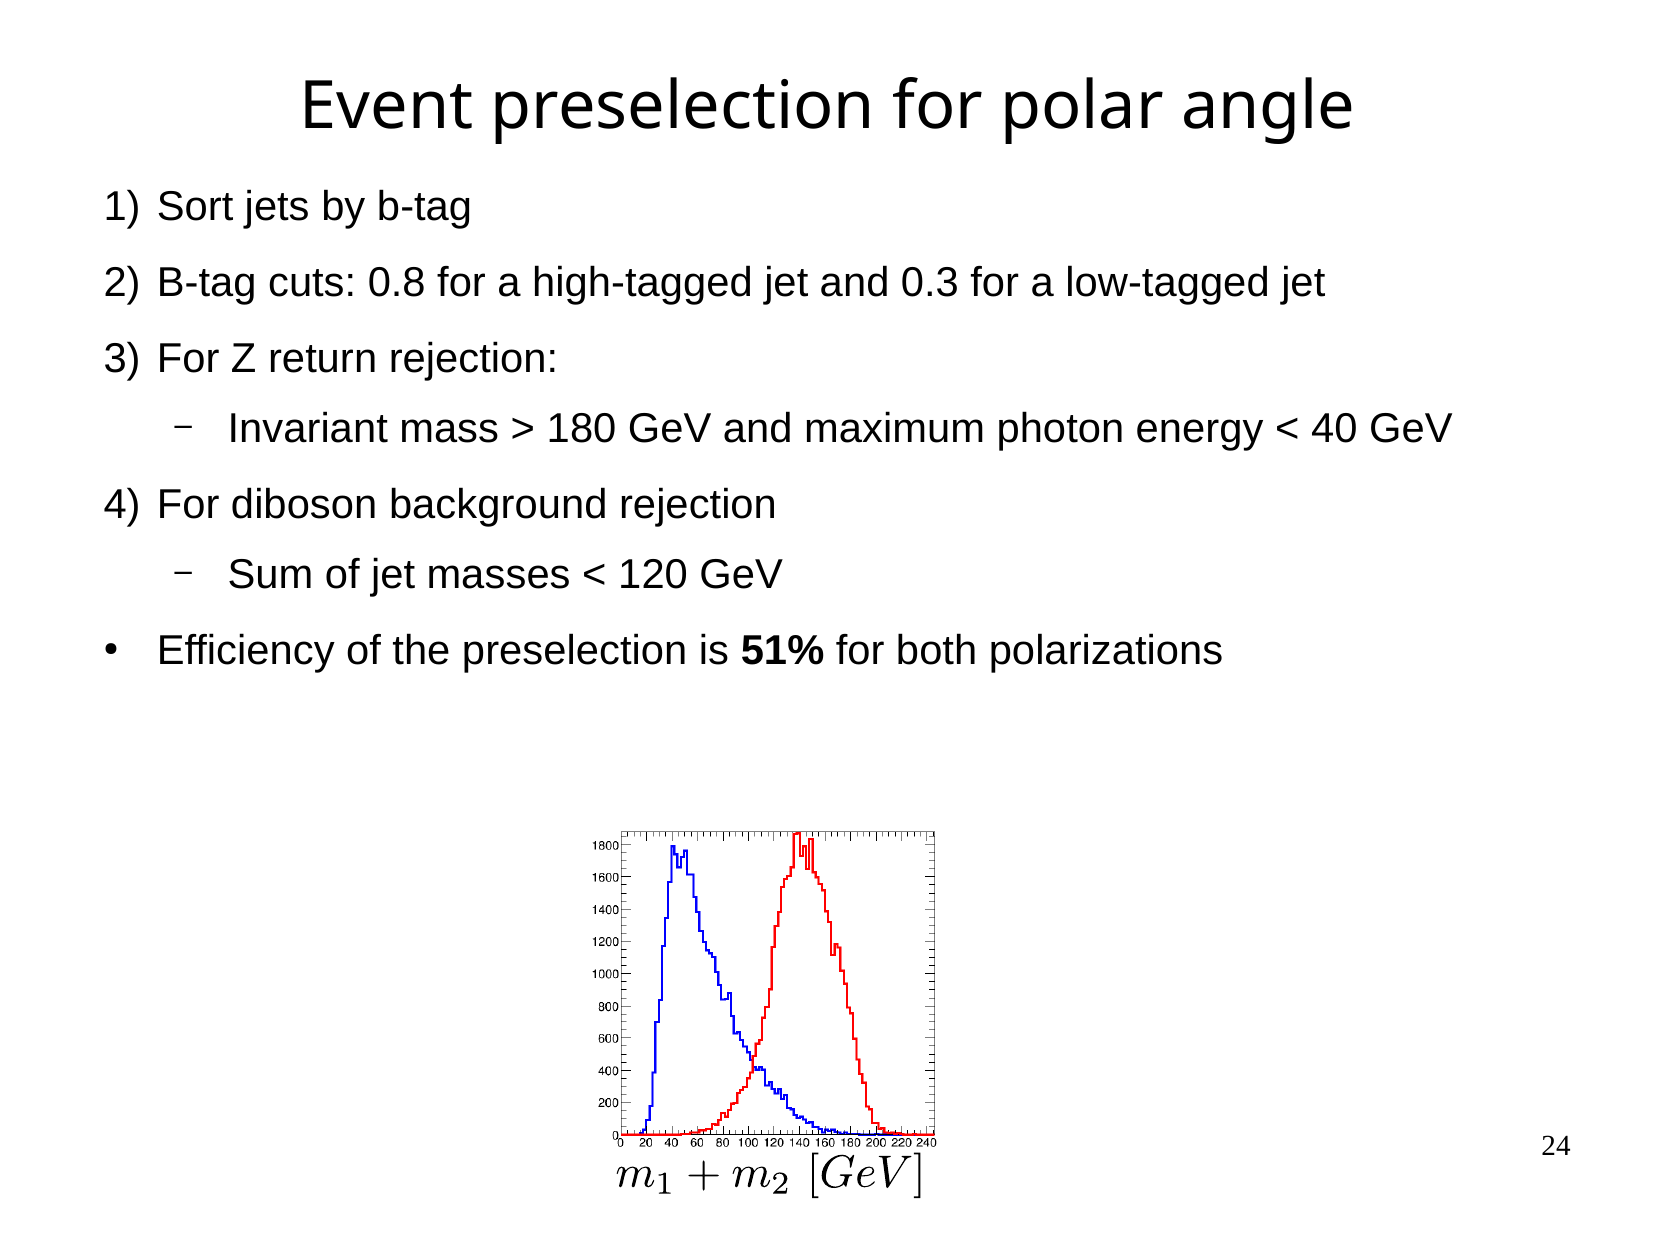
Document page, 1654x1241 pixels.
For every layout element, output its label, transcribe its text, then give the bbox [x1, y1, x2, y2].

list Sort jets by b-tag B-tag cuts: 0.8 for a high-tagged jet and 0.3 for a low-tagged jet For Z return rejection: Invariant mass > 180 GeV and maximum photon energy < 40 GeV For diboson background rejection Sum of jet masses < 120 GeV Efficiency of the preselection is 51% for both polarizations [85, 182, 1531, 1171]
text_box [615, 1152, 926, 1199]
picture [586, 826, 945, 1156]
title Event preselection for polar angle [85, 52, 1571, 153]
